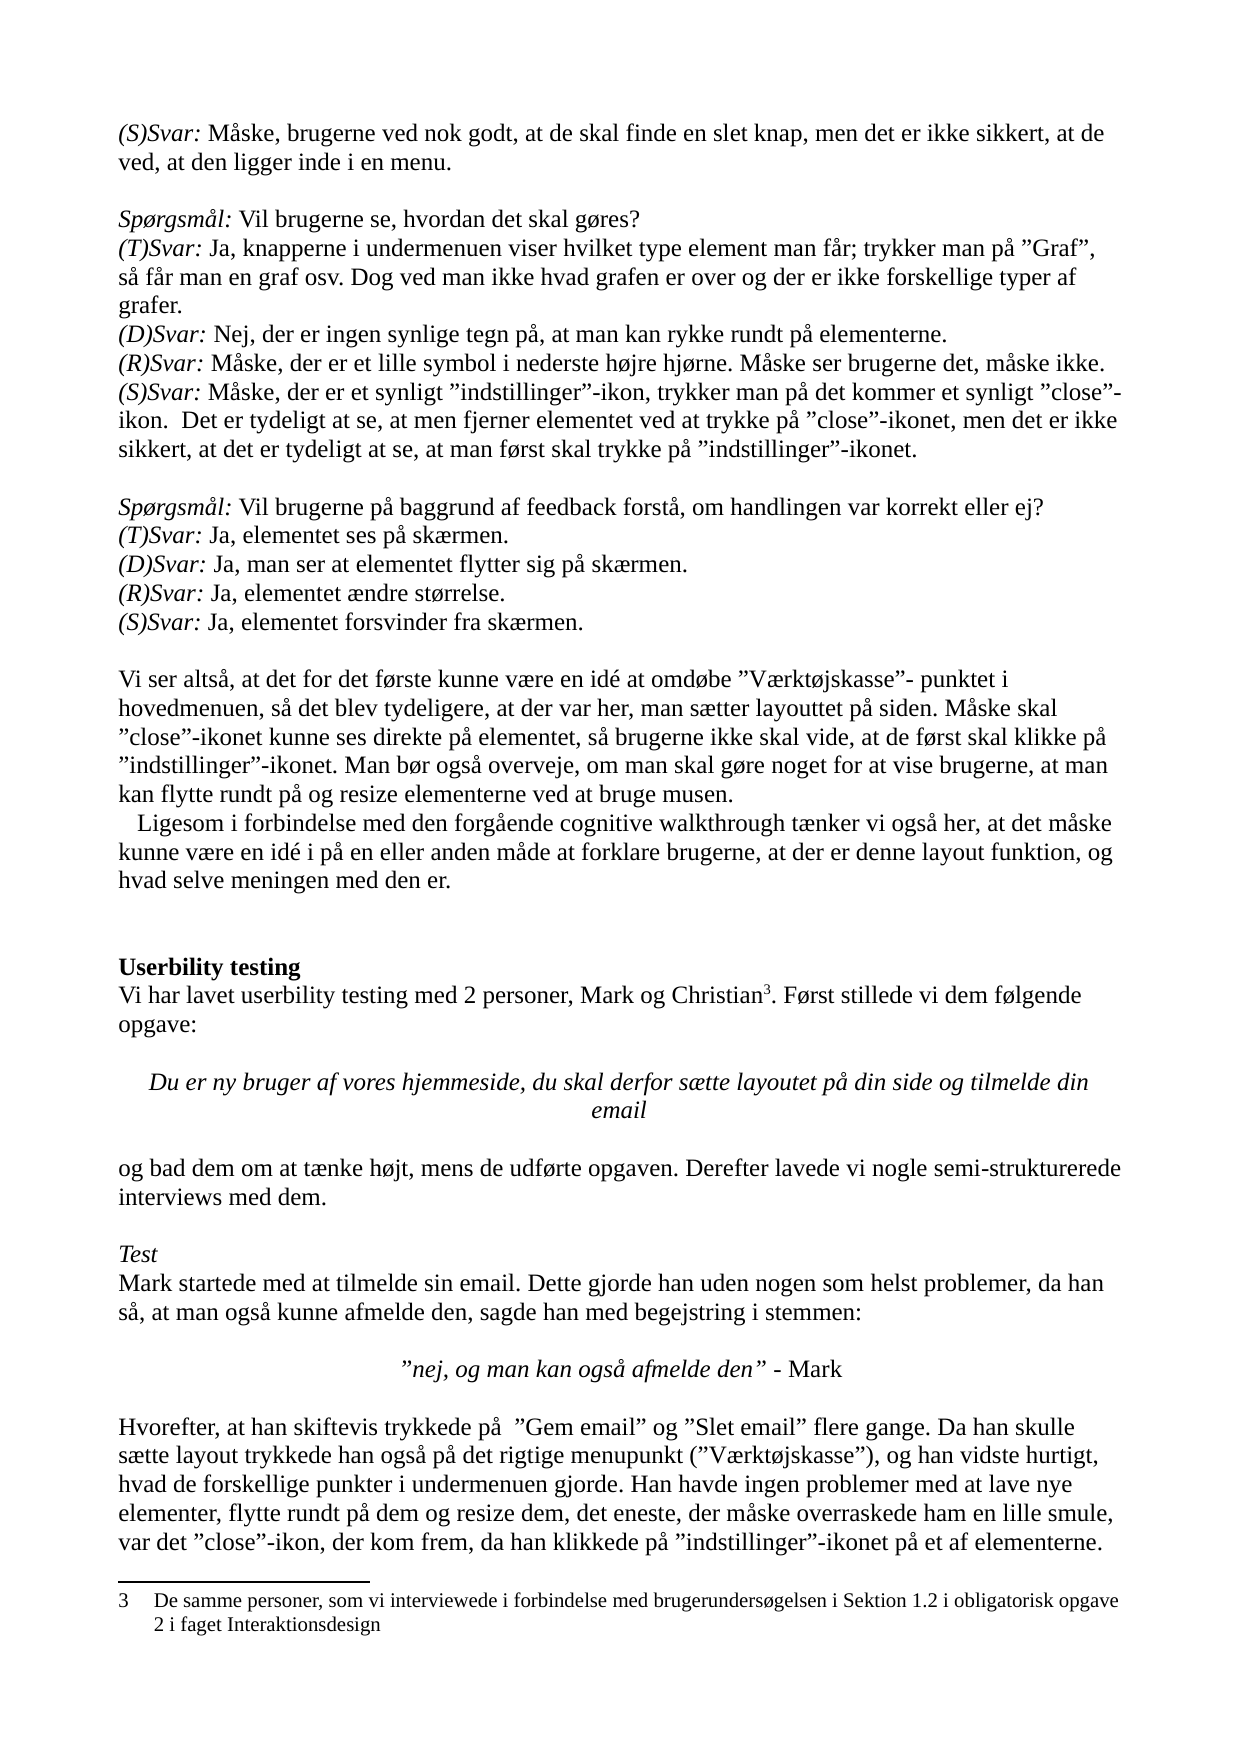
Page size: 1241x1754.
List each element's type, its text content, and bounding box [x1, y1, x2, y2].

text Spørgsmål: Vil brugerne på baggrund af feedback forstå, om handlingen var korrekt eller ej? [118, 492, 1122, 521]
text (S)Svar: Måske, der er et synligt ”indstillinger”-ikon, trykker man på det kommer et synligt ”close”-ikon. Det er tydeligt at se, at men fjerner elementet ved at trykke på ”close”-ikonet, men det er ikke sikkert, at det er tydeligt at se, at man først skal trykke på ”indstillinger”-ikonet. [118, 377, 1122, 463]
text og bad dem om at tænke højt, mens de udførte opgaven. Derefter lavede vi nogle semi-strukturerede interviews med dem. [118, 1153, 1122, 1211]
text (T)Svar: Ja, elementet ses på skærmen. [118, 521, 1122, 549]
text Userbility testing [118, 952, 1122, 981]
text Vi har lavet userbility testing med 2 personer, Mark og Christian. Først stillede vi dem følgende opgave: [118, 981, 1122, 1038]
text Hvorefter, at han skiftevis trykkede på ”Gem email” og ”Slet email” flere gange. Da han skulle sætte layout trykkede han også på det rigtige menupunkt (”Værktøjskasse”), og han vidste hurtigt, hvad de forskellige punkter i undermenuen gjorde. Han havde ingen problemer med at lave nye elementer, flytte rundt på dem og resize dem, det eneste, der måske overraskede ham en lille smule, var det ”close”-ikon, der kom frem, da han klikkede på ”indstillinger”-ikonet på et af elementerne. [118, 1412, 1122, 1556]
text (T)Svar: Ja, knapperne i undermenuen viser hvilket type element man får; trykker man på ”Graf”, så får man en graf osv. Dog ved man ikke hvad grafen er over og der er ikke forskellige typer af grafer. [118, 233, 1122, 319]
text (S)Svar: Ja, elementet forsvinder fra skærmen. [118, 607, 1122, 636]
text ”nej, og man kan også afmelde den” - Mark [118, 1354, 1122, 1383]
text (R)Svar: Ja, elementet ændre størrelse. [118, 578, 1122, 607]
text Spørgsmål: Vil brugerne se, hvordan det skal gøres? [118, 204, 1122, 233]
text Mark startede med at tilmelde sin email. Dette gjorde han uden nogen som helst problemer, da han så, at man også kunne afmelde den, sagde han med begejstring i stemmen: [118, 1268, 1122, 1326]
text De samme personer, som vi interviewede i forbindelse med brugerundersøgelsen i Sektion 1.2 i obligatorisk opgave 2 i faget Interaktionsdesign [118, 1588, 1122, 1636]
text (S)Svar: Måske, brugerne ved nok godt, at de skal finde en slet knap, men det er ikke sikkert, at de ved, at den ligger inde i en menu. [118, 118, 1122, 176]
text Ligesom i forbindelse med den forgående cognitive walkthrough tænker vi også her, at det måske kunne være en idé i på en eller anden måde at forklare brugerne, at der er denne layout funktion, og hvad selve meningen med den er. [118, 808, 1122, 894]
text Du er ny bruger af vores hjemmeside, du skal derfor sætte layoutet på din side og tilmelde din email [118, 1067, 1122, 1124]
text (D)Svar: Nej, der er ingen synlige tegn på, at man kan rykke rundt på elementerne. [118, 319, 1122, 348]
text Vi ser altså, at det for det første kunne være en idé at omdøbe ”Værktøjskasse”- punktet i hovedmenuen, så det blev tydeligere, at der var her, man sætter layouttet på siden. Måske skal ”close”-ikonet kunne ses direkte på elementet, så brugerne ikke skal vide, at de først skal klikke på ”indstillinger”-ikonet. Man bør også overveje, om man skal gøre noget for at vise brugerne, at man kan flytte rundt på og resize elementerne ved at bruge musen. [118, 664, 1122, 808]
text Test [118, 1239, 1122, 1268]
text (D)Svar: Ja, man ser at elementet flytter sig på skærmen. [118, 549, 1122, 578]
text (R)Svar: Måske, der er et lille symbol i nederste højre hjørne. Måske ser brugerne det, måske ikke. [118, 348, 1122, 377]
